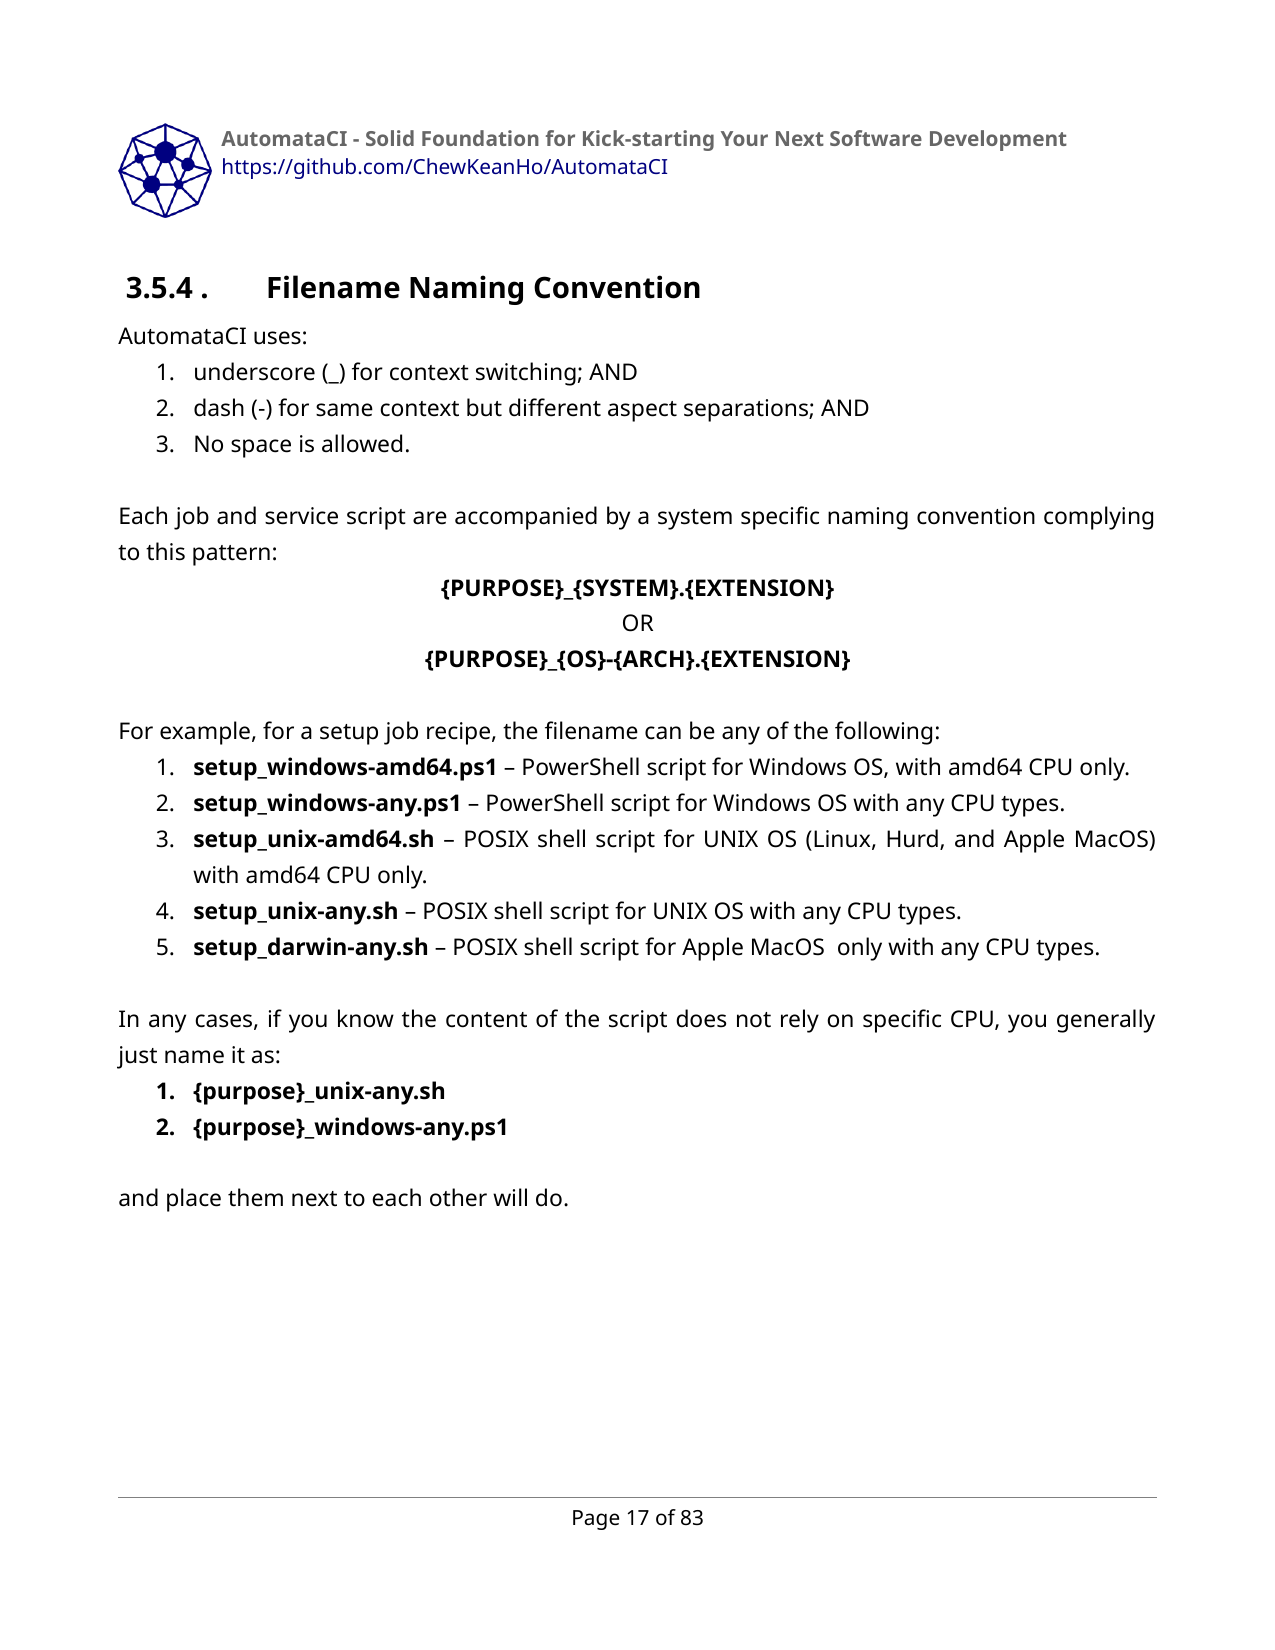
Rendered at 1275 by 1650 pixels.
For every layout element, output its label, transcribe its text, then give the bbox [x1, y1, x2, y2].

list setup_windows-amd64.ps1 – PowerShell script for Windows OS, with amd64 CPU only. [156, 751, 1157, 782]
list No space is allowed. [156, 428, 1157, 459]
text Each job and service script are accompanied by a system specific naming convention complying to this pattern: [118, 499, 1157, 567]
list {purpose}_windows-any.ps1 [156, 1111, 1157, 1142]
text AutomataCI uses: [118, 320, 1157, 351]
text In any cases, if you know the content of the script does not rely on specific CPU, you generally just name it as: [118, 1003, 1157, 1070]
text OR [118, 607, 1157, 639]
text {PURPOSE}_{OS}-{ARCH}.{EXTENSION} [118, 643, 1157, 674]
picture [118, 123, 212, 218]
list setup_darwin-any.sh – POSIX shell script for Apple MacOS only with any CPU types. [156, 931, 1157, 962]
subtitle Filename Naming Convention [118, 267, 1157, 307]
list dash (-) for same context but different aspect separations; AND [156, 392, 1157, 423]
text and place them next to each other will do. [118, 1182, 1157, 1214]
text For example, for a setup job recipe, the filename can be any of the following: [118, 715, 1157, 746]
list setup_windows-any.ps1 – PowerShell script for Windows OS with any CPU types. [156, 787, 1157, 818]
list underscore (_) for context switching; AND [156, 356, 1157, 387]
list setup_unix-amd64.sh – POSIX shell script for UNIX OS (Linux, Hurd, and Apple MacOS) with amd64 CPU only. [156, 823, 1157, 890]
list {purpose}_unix-any.sh [156, 1074, 1157, 1106]
list setup_unix-any.sh – POSIX shell script for UNIX OS with any CPU types. [156, 895, 1157, 926]
text {PURPOSE}_{SYSTEM}.{EXTENSION} [118, 571, 1157, 603]
